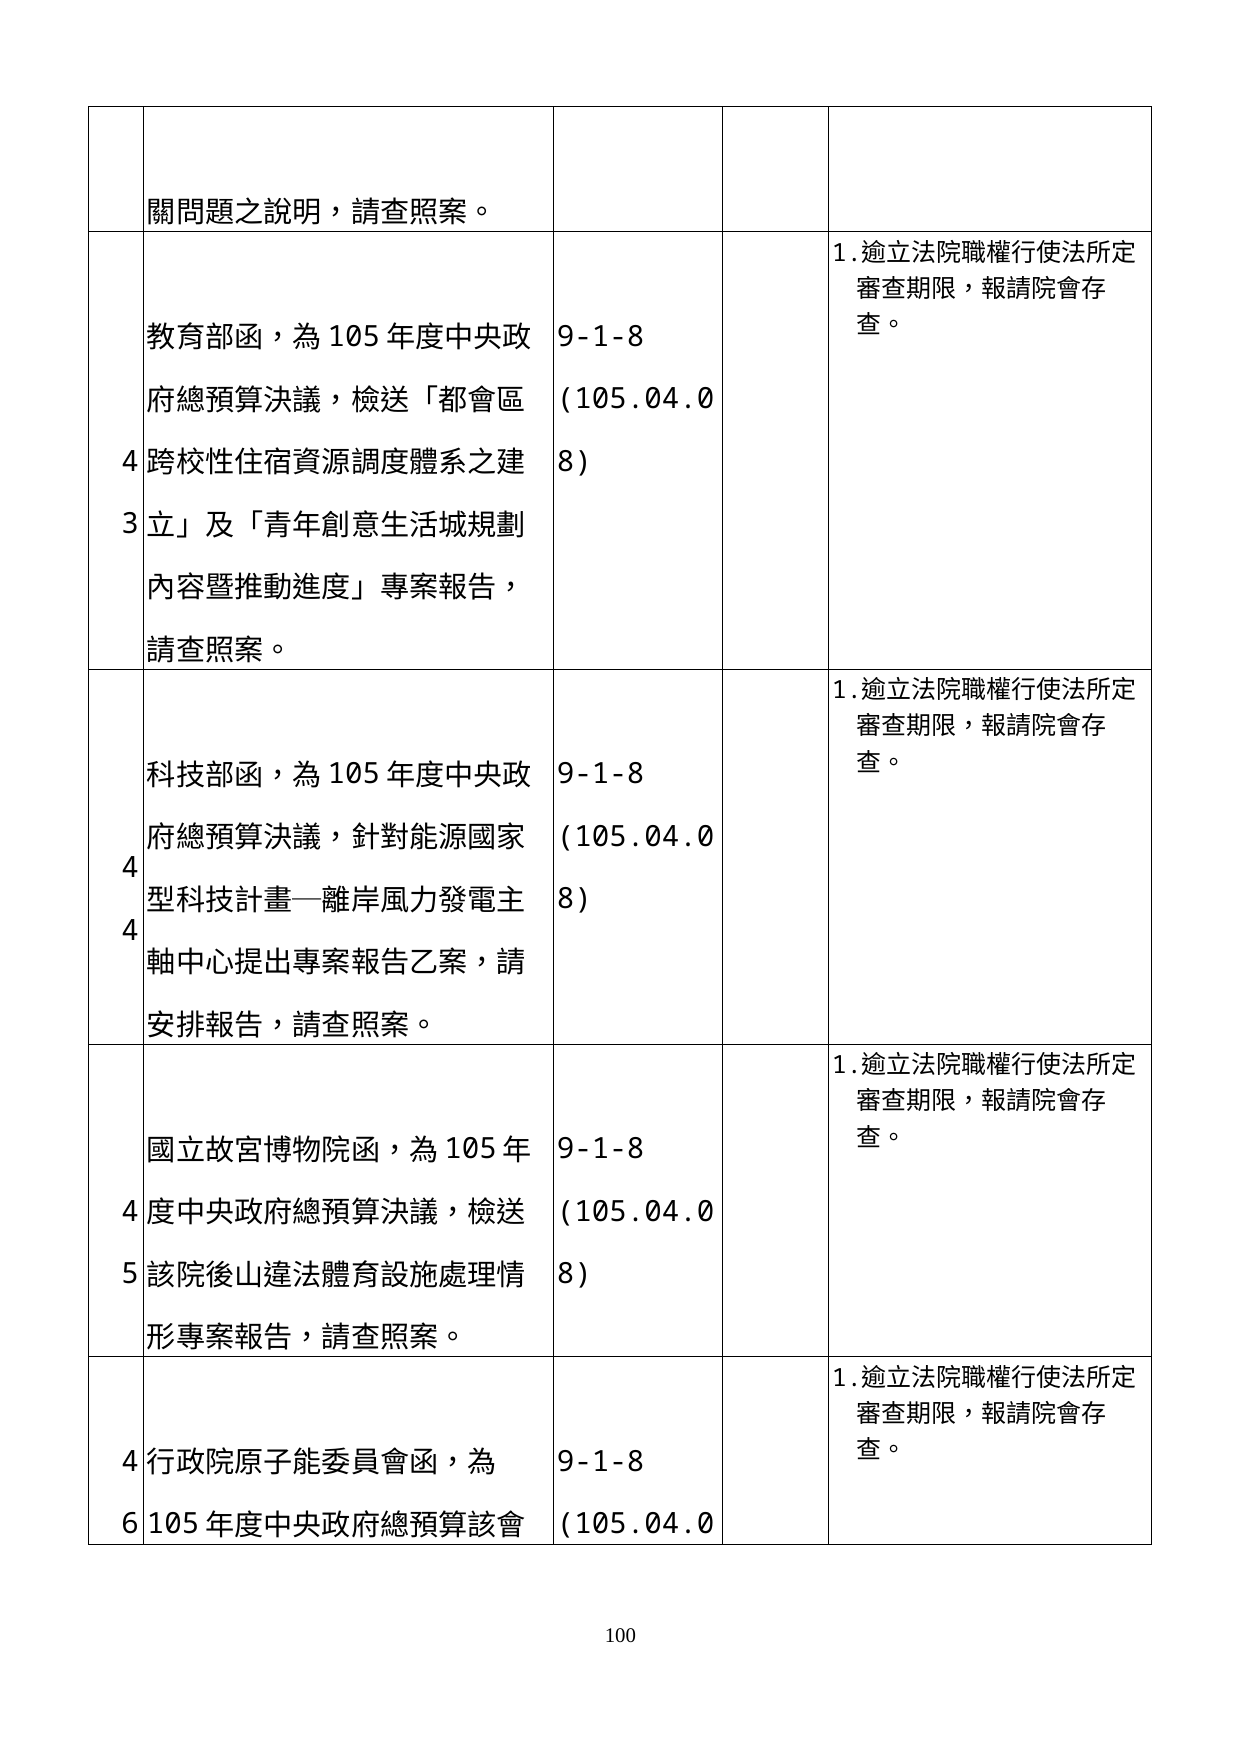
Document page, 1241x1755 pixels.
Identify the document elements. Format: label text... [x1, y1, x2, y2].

table_cell 9-1-8 (105.04.08) [554, 232, 722, 668]
table_cell [723, 232, 828, 668]
table_cell [723, 670, 828, 1043]
table_cell 9-1-8 (105.04.0 [554, 1357, 722, 1543]
table_cell [554, 107, 722, 231]
table_cell 科技部函，為105年度中央政府總預算決議，針對能源國家型科技計畫─離岸風力發電主軸中心提出專案報告乙案，請安排報告，請查照案。 [144, 670, 553, 1043]
table_cell 行政院原子能委員會函，為105年度中央政府總預算該會 [144, 1357, 553, 1543]
table_cell [723, 107, 828, 231]
table_cell 9-1-8 (105.04.08) [554, 1045, 722, 1356]
table_cell 關問題之說明，請查照案。 [144, 107, 553, 231]
table_cell [89, 670, 143, 1043]
table_cell 1.逾立法院職權行使法所定審查期限，報請院會存查。 [829, 1357, 1151, 1543]
table_cell 1.逾立法院職權行使法所定審查期限，報請院會存查。 [829, 670, 1151, 1043]
table_cell 9-1-8 (105.04.08) [554, 670, 722, 1043]
table_cell 1.逾立法院職權行使法所定審查期限，報請院會存查。 [829, 1045, 1151, 1356]
table_cell [723, 1357, 828, 1543]
table_cell [723, 1045, 828, 1356]
table_cell 國立故宮博物院函，為105年度中央政府總預算決議，檢送該院後山違法體育設施處理情形專案報告，請查照案。 [144, 1045, 553, 1356]
table_cell [89, 1357, 143, 1543]
table_cell [89, 232, 143, 668]
table_cell [829, 107, 1151, 231]
table_cell [89, 1045, 143, 1356]
table_cell 教育部函，為105年度中央政府總預算決議，檢送「都會區跨校性住宿資源調度體系之建立」及「青年創意生活城規劃內容暨推動進度」專案報告，請查照案。 [144, 232, 553, 668]
table_cell [89, 107, 143, 231]
table_cell 1.逾立法院職權行使法所定審查期限，報請院會存查。 [829, 232, 1151, 668]
